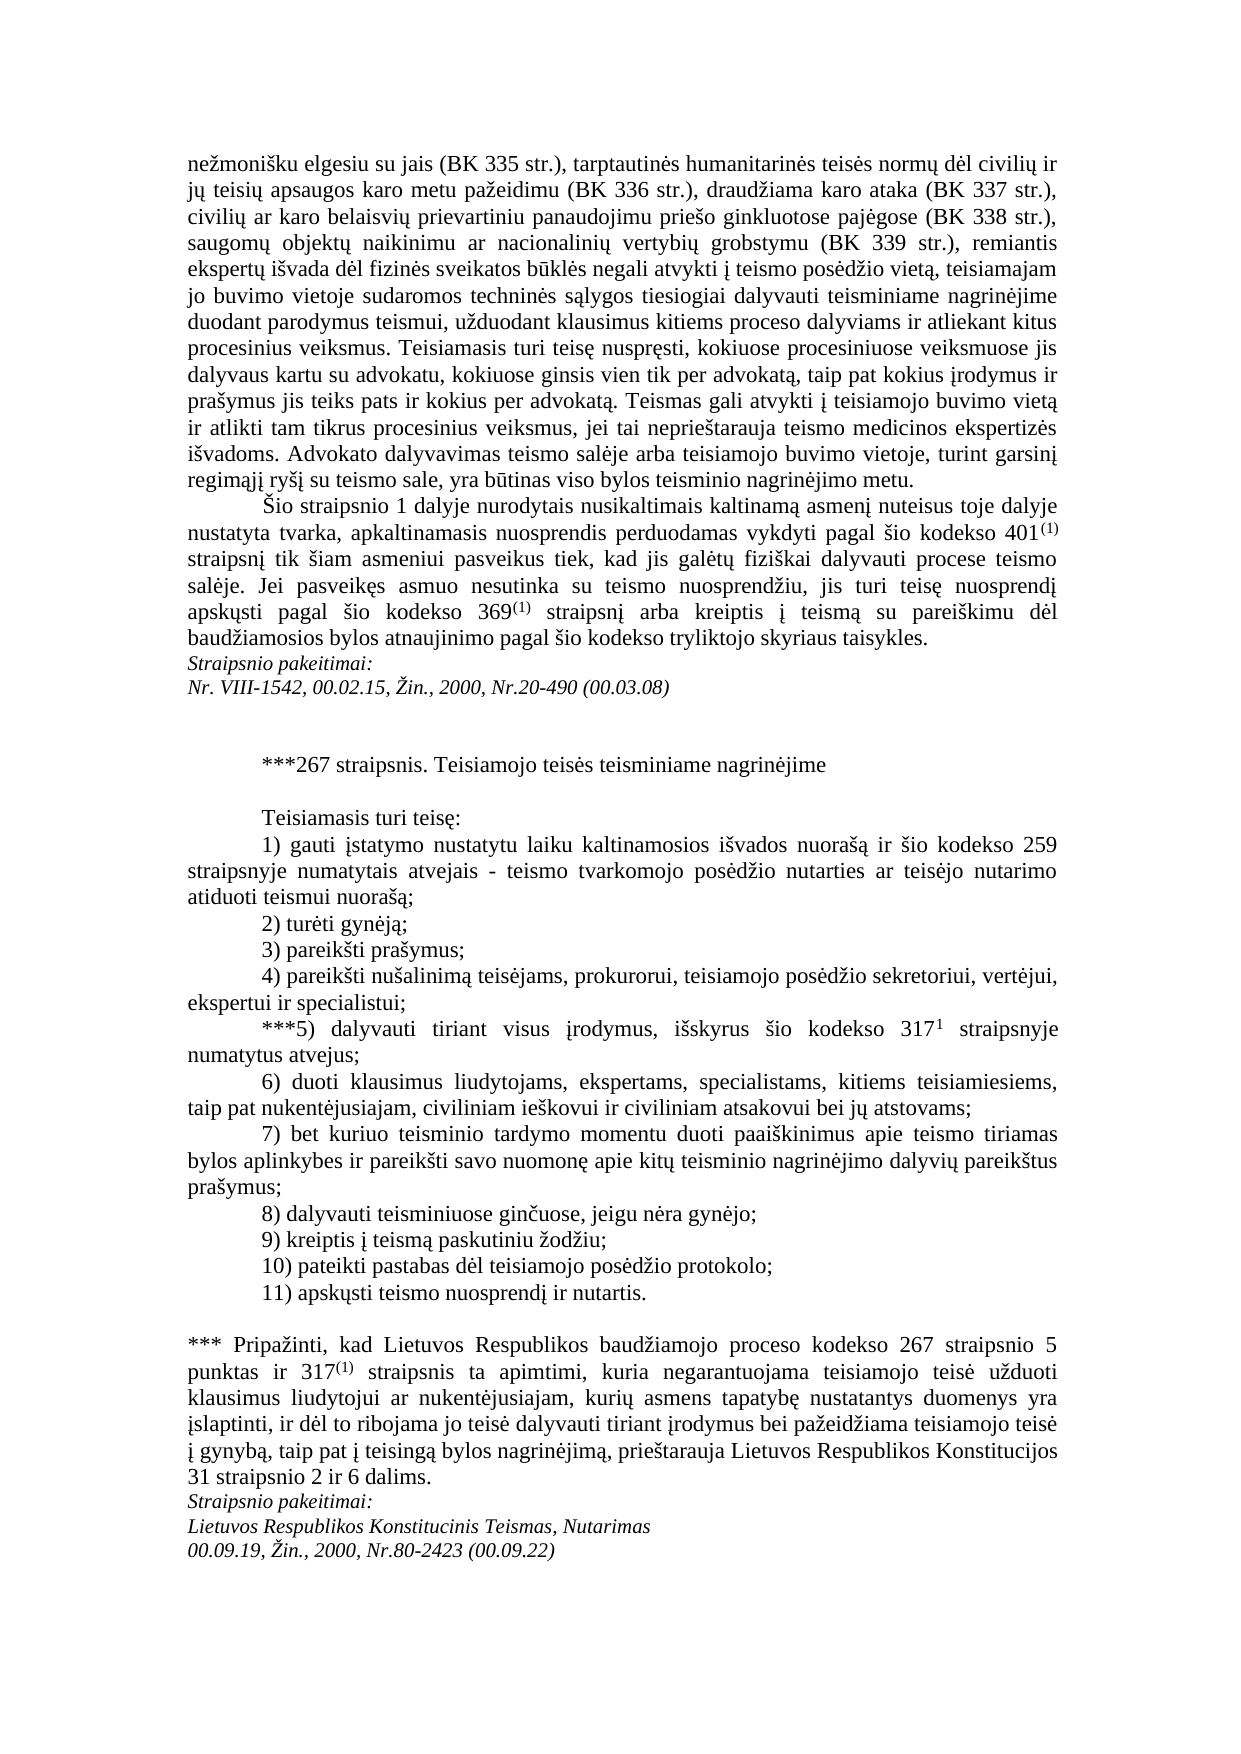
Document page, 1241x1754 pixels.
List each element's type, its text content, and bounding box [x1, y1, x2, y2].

text Nr. VIII-1542, 00.02.15, Žin., 2000, Nr.20-490 (00.03.08) [187, 675, 1059, 699]
text 7) bet kuriuo teisminio tardymo momentu duoti paaiškinimus apie teismo tiriamas bylos aplinkybes ir pareikšti savo nuomonę apie kitų teisminio nagrinėjimo dalyvių pareikštus prašymus; [187, 1121, 1059, 1199]
text 9) kreiptis į teismą paskutiniu žodžiu; [187, 1226, 1059, 1252]
text Lietuvos Respublikos Konstitucinis Teismas, Nutarimas [187, 1513, 1059, 1538]
text Teisiamasis turi teisę: [187, 804, 1059, 831]
text ***5) dalyvauti tiriant visus įrodymus, išskyrus šio kodekso 3171 straipsnyje numatytus atvejus; [187, 1015, 1059, 1068]
text Straipsnio pakeitimai: [187, 651, 1059, 675]
text 10) pateikti pastabas dėl teisiamojo posėdžio protokolo; [187, 1252, 1059, 1279]
text 2) turėti gynėją; [187, 910, 1059, 936]
text 1) gauti įstatymo nustatytu laiku kaltinamosios išvados nuorašą ir šio kodekso 259 straipsnyje numatytais atvejais - teismo tvarkomojo posėdžio nutarties ar teisėjo nutarimo atiduoti teismui nuorašą; [187, 831, 1059, 910]
text *** Pripažinti, kad Lietuvos Respublikos baudžiamojo proceso kodekso 267 straipsnio 5 punktas ir 317(1) straipsnis ta apimtimi, kuria negarantuojama teisiamojo teisė užduoti klausimus liudytojui ar nukentėjusiajam, kurių asmens tapatybę nustatantys duomenys yra įslaptinti, ir dėl to ribojama jo teisė dalyvauti tiriant įrodymus bei pažeidžiama teisiamojo teisė į gynybą, taip pat į teisingą bylos nagrinėjimą, prieštarauja Lietuvos Respublikos Konstitucijos 31 straipsnio 2 ir 6 dalims. [187, 1331, 1059, 1489]
text 11) apskųsti teismo nuosprendį ir nutartis. [187, 1279, 1059, 1305]
text 00.09.19, Žin., 2000, Nr.80-2423 (00.09.22) [187, 1538, 1059, 1562]
text ***267 straipsnis. Teisiamojo teisės teisminiame nagrinėjime [187, 752, 1059, 778]
text nežmonišku elgesiu su jais (BK 335 str.), tarptautinės humanitarinės teisės normų dėl civilių ir jų teisių apsaugos karo metu pažeidimu (BK 336 str.), draudžiama karo ataka (BK 337 str.), civilių ar karo belaisvių prievartiniu panaudojimu priešo ginkluotose pajėgose (BK 338 str.), saugomų objektų naikinimu ar nacionalinių vertybių grobstymu (BK 339 str.), remiantis ekspertų išvada dėl fizinės sveikatos būklės negali atvykti į teismo posėdžio vietą, teisiamajam jo buvimo vietoje sudaromos techninės sąlygos tiesiogiai dalyvauti teisminiame nagrinėjime duodant parodymus teismui, užduodant klausimus kitiems proceso dalyviams ir atliekant kitus procesinius veiksmus. Teisiamasis turi teisę nuspręsti, kokiuose procesiniuose veiksmuose jis dalyvaus kartu su advokatu, kokiuose ginsis vien tik per advokatą, taip pat kokius įrodymus ir prašymus jis teiks pats ir kokius per advokatą. Teismas gali atvykti į teisiamojo buvimo vietą ir atlikti tam tikrus procesinius veiksmus, jei tai neprieštarauja teismo medicinos ekspertizės išvadoms. Advokato dalyvavimas teismo salėje arba teisiamojo buvimo vietoje, turint garsinį regimąjį ryšį su teismo sale, yra būtinas viso bylos teisminio nagrinėjimo metu. [187, 150, 1059, 493]
text Straipsnio pakeitimai: [187, 1489, 1059, 1513]
text Šio straipsnio 1 dalyje nurodytais nusikaltimais kaltinamą asmenį nuteisus toje dalyje nustatyta tvarka, apkaltinamasis nuosprendis perduodamas vykdyti pagal šio kodekso 401(1) straipsnį tik šiam asmeniui pasveikus tiek, kad jis galėtų fiziškai dalyvauti procese teismo salėje. Jei pasveikęs asmuo nesutinka su teismo nuosprendžiu, jis turi teisę nuosprendį apskųsti pagal šio kodekso 369(1) straipsnį arba kreiptis į teismą su pareiškimu dėl baudžiamosios bylos atnaujinimo pagal šio kodekso tryliktojo skyriaus taisykles. [187, 493, 1059, 651]
text 3) pareikšti prašymus; [187, 936, 1059, 962]
text 4) pareikšti nušalinimą teisėjams, prokurorui, teisiamojo posėdžio sekretoriui, vertėjui, ekspertui ir specialistui; [187, 962, 1059, 1015]
text 6) duoti klausimus liudytojams, ekspertams, specialistams, kitiems teisiamiesiems, taip pat nukentėjusiajam, civiliniam ieškovui ir civiliniam atsakovui bei jų atstovams; [187, 1068, 1059, 1121]
text 8) dalyvauti teisminiuose ginčuose, jeigu nėra gynėjo; [187, 1199, 1059, 1226]
